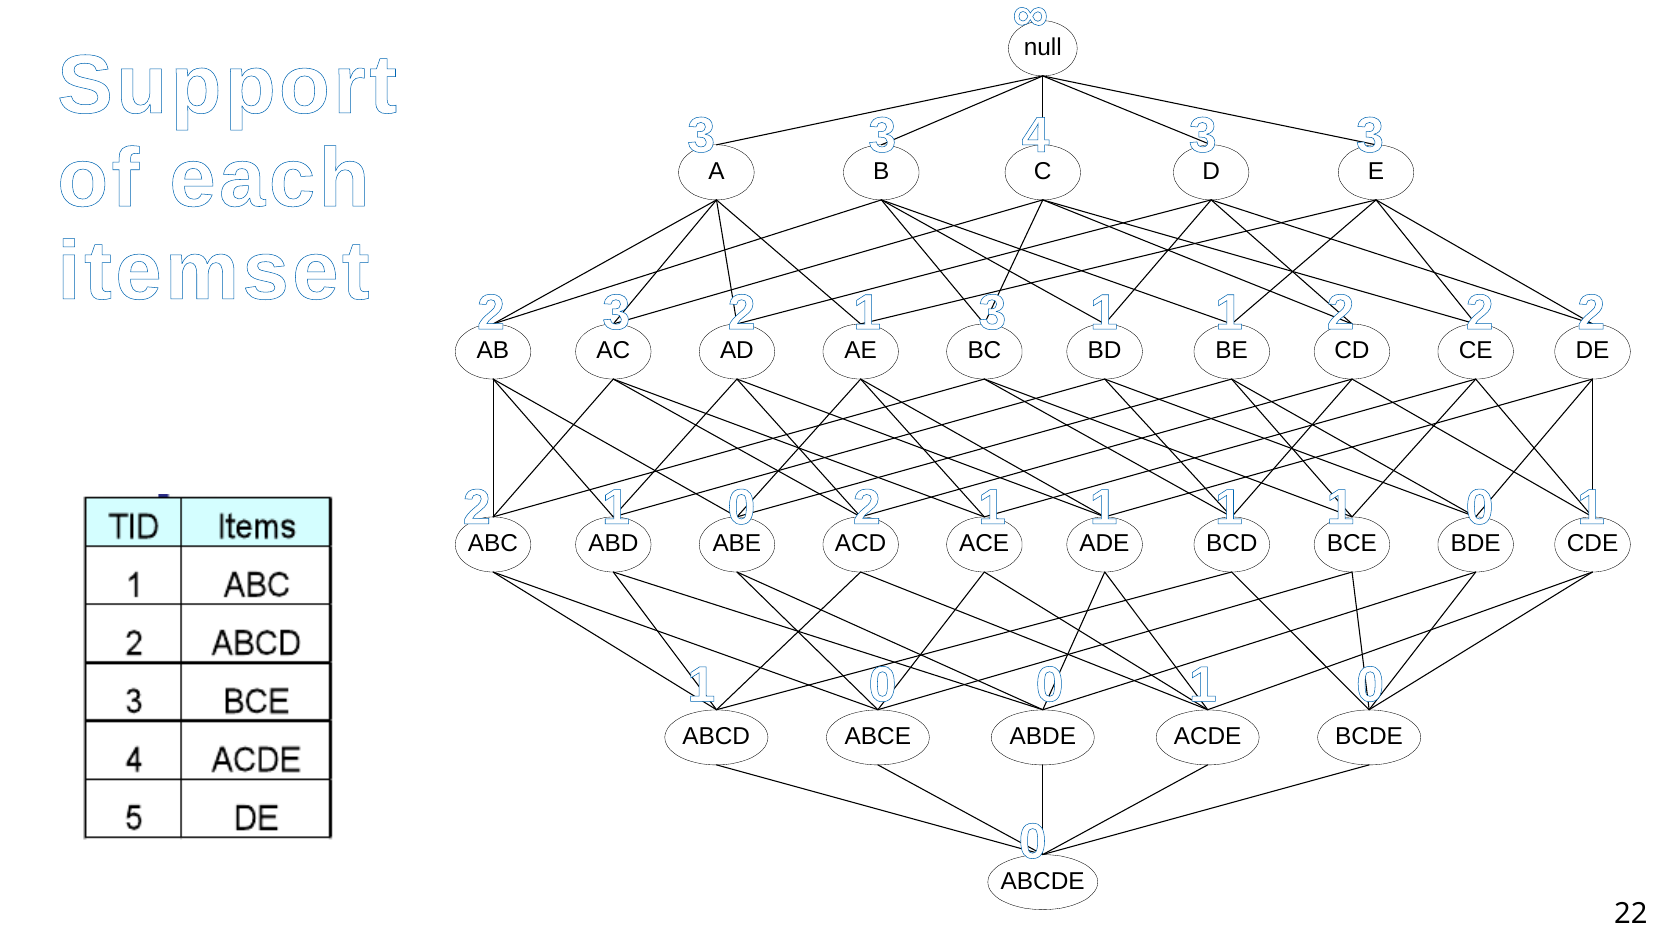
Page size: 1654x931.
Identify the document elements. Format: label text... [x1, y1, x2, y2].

picture [82, 494, 337, 843]
text_box 1 0 0 1 0 [672, 648, 1451, 775]
picture [453, 598, 1633, 911]
text_box 3 3 4 3 3 [672, 99, 1472, 226]
text_box Support of each itemset [42, 30, 464, 325]
text_box 2 1 0 2 1 1 1 1 0 1 [448, 471, 1647, 598]
picture [453, 18, 1633, 276]
text_box 2 3 2 1 3 1 1 2 2 2 [448, 276, 1641, 403]
picture [453, 403, 1633, 471]
text_box 0 [1003, 805, 1097, 877]
text_box ∞ [997, 0, 1056, 49]
